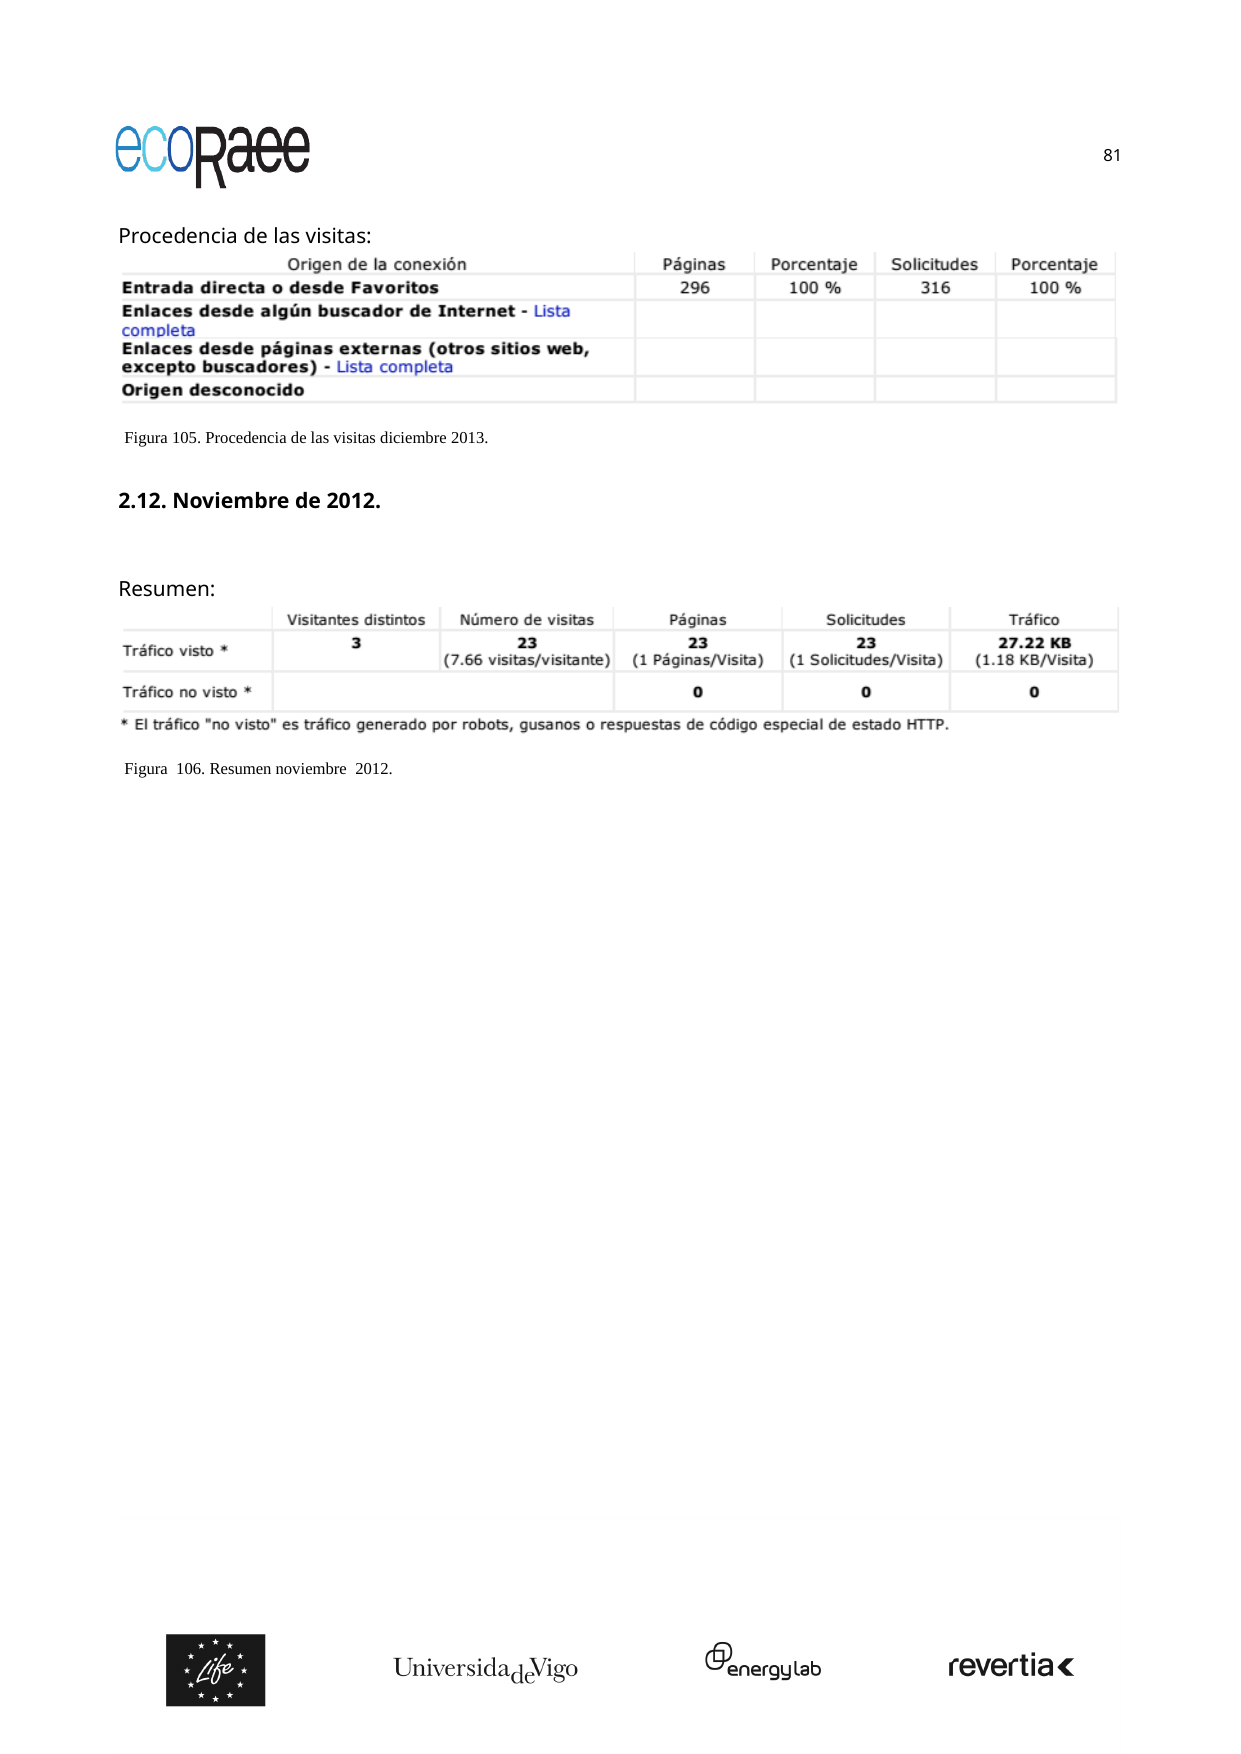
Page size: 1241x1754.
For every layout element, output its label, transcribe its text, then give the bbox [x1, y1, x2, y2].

picture [114, 124, 311, 190]
text Resumen: [118, 574, 1122, 602]
picture [121, 252, 1120, 410]
picture [118, 1514, 1123, 1754]
text Figura 106. Resumen noviembre 2012. [124, 759, 1122, 778]
text Procedencia de las visitas: [118, 221, 1122, 250]
picture [121, 607, 1120, 740]
text Figura 105. Procedencia de las visitas diciembre 2013. [124, 428, 1122, 447]
text 2.12. Noviembre de 2012. [118, 486, 1122, 515]
